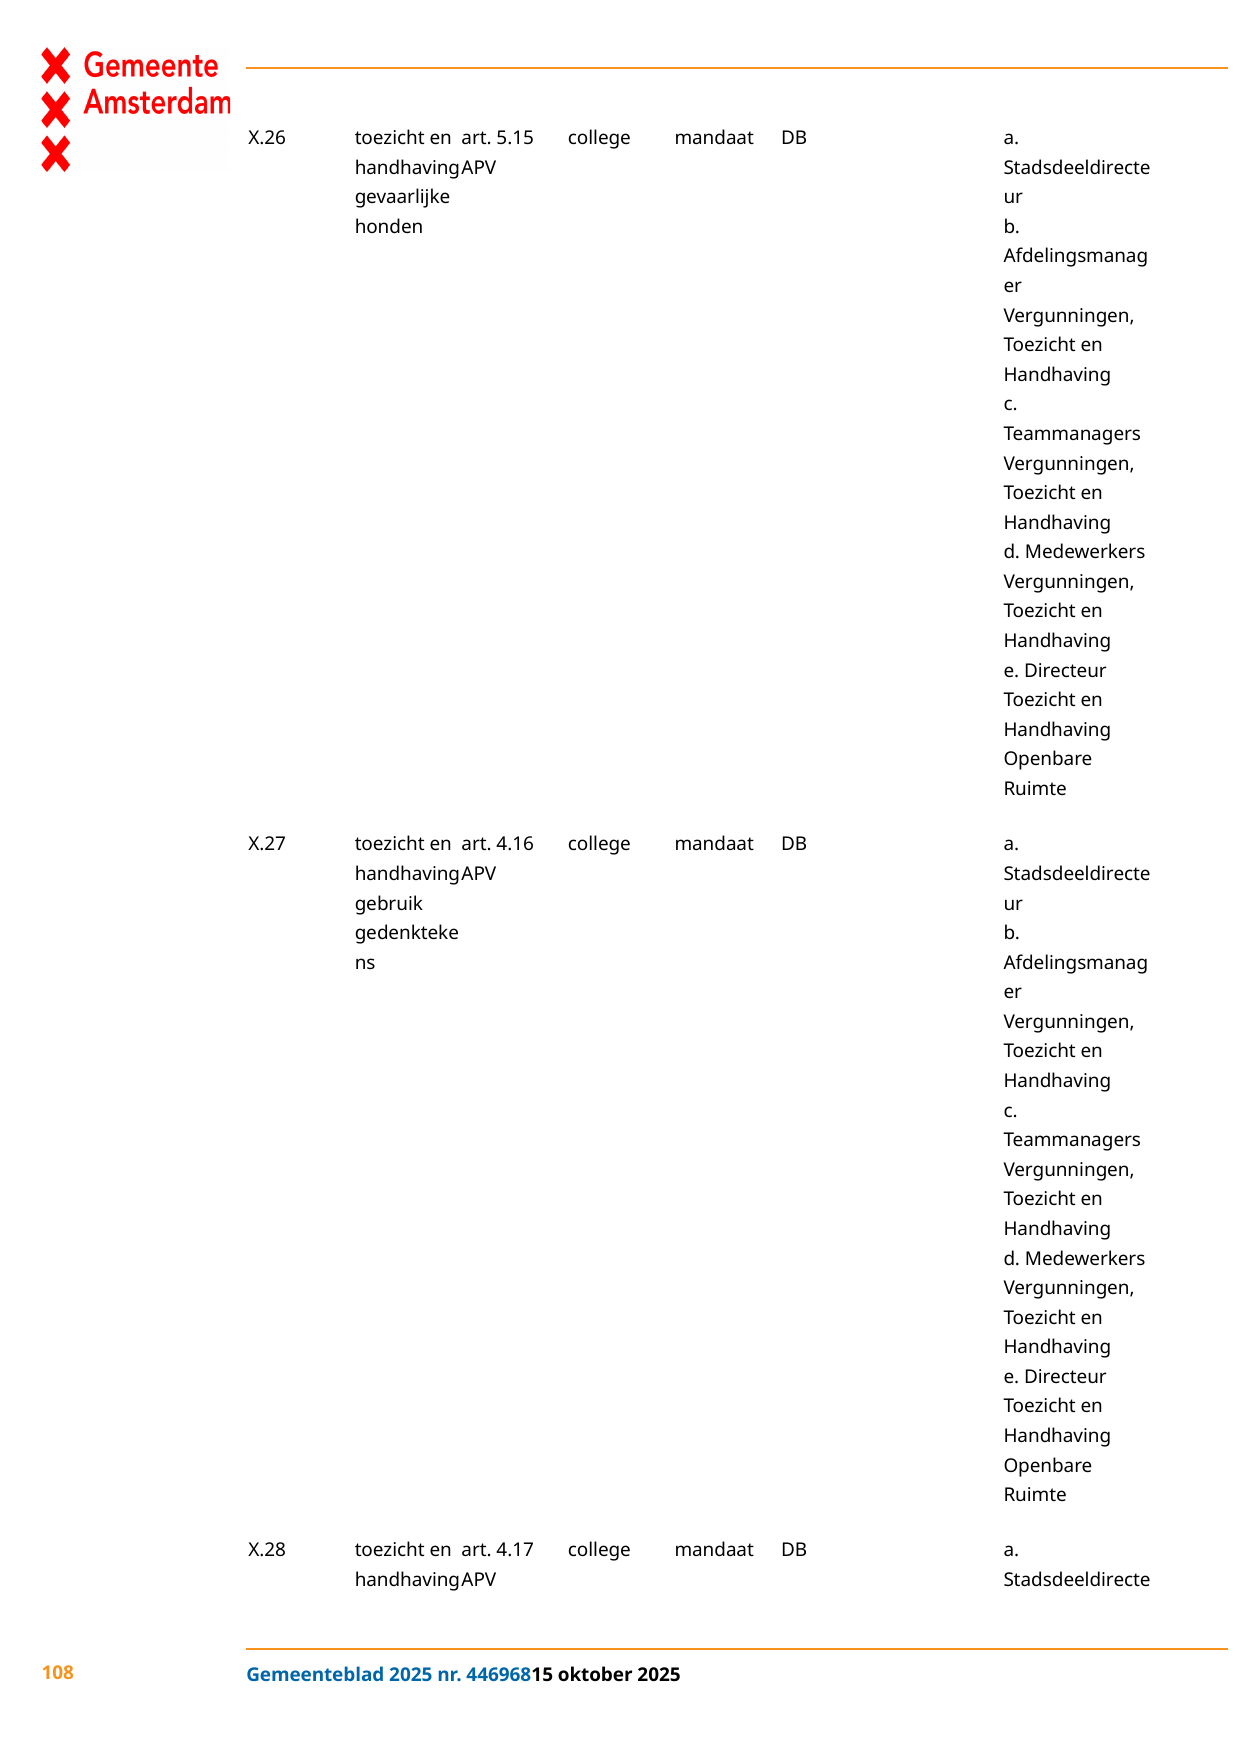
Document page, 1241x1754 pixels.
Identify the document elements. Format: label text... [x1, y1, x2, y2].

table_cell college [568, 1507, 674, 1592]
table_cell college [568, 95, 674, 801]
table_cell art. 4.17 APV [461, 1507, 568, 1592]
table_cell mandaat [674, 801, 781, 1507]
table_cell [888, 95, 1003, 801]
table_cell a. Stadsdeeldirecte [1003, 1507, 1152, 1592]
table_cell DB [781, 1507, 887, 1592]
table_cell mandaat [674, 95, 781, 801]
table_cell toezicht en handhaving gevaarlijke honden [355, 95, 461, 801]
table_cell [888, 801, 1003, 1507]
table_cell toezicht en handhaving [355, 1507, 461, 1592]
table_cell X.27 [248, 801, 354, 1507]
table_cell a. Stadsdeeldirecteur b. Afdelingsmanager Vergunningen, Toezicht en Handhaving c. Teammanagers Vergunningen, Toezicht en Handhaving d. Medewerkers Vergunningen, Toezicht en Handhaving e. Directeur Toezicht en Handhaving Openbare Ruimte [1003, 801, 1152, 1507]
table_cell college [568, 801, 674, 1507]
table_cell X.26 [248, 95, 354, 801]
table_cell art. 5.15 APV [461, 95, 568, 801]
table_cell DB [781, 95, 887, 801]
table_cell mandaat [674, 1507, 781, 1592]
table_cell DB [781, 801, 887, 1507]
table_cell [888, 1507, 1003, 1592]
table_cell X.28 [248, 1507, 354, 1592]
table_cell a. Stadsdeeldirecteur b. Afdelingsmanager Vergunningen, Toezicht en Handhaving c. Teammanagers Vergunningen, Toezicht en Handhaving d. Medewerkers Vergunningen, Toezicht en Handhaving e. Directeur Toezicht en Handhaving Openbare Ruimte [1003, 95, 1152, 801]
table_cell art. 4.16 APV [461, 801, 568, 1507]
picture [41, 47, 231, 172]
table_cell toezicht en handhaving gebruik gedenktekens [355, 801, 461, 1507]
